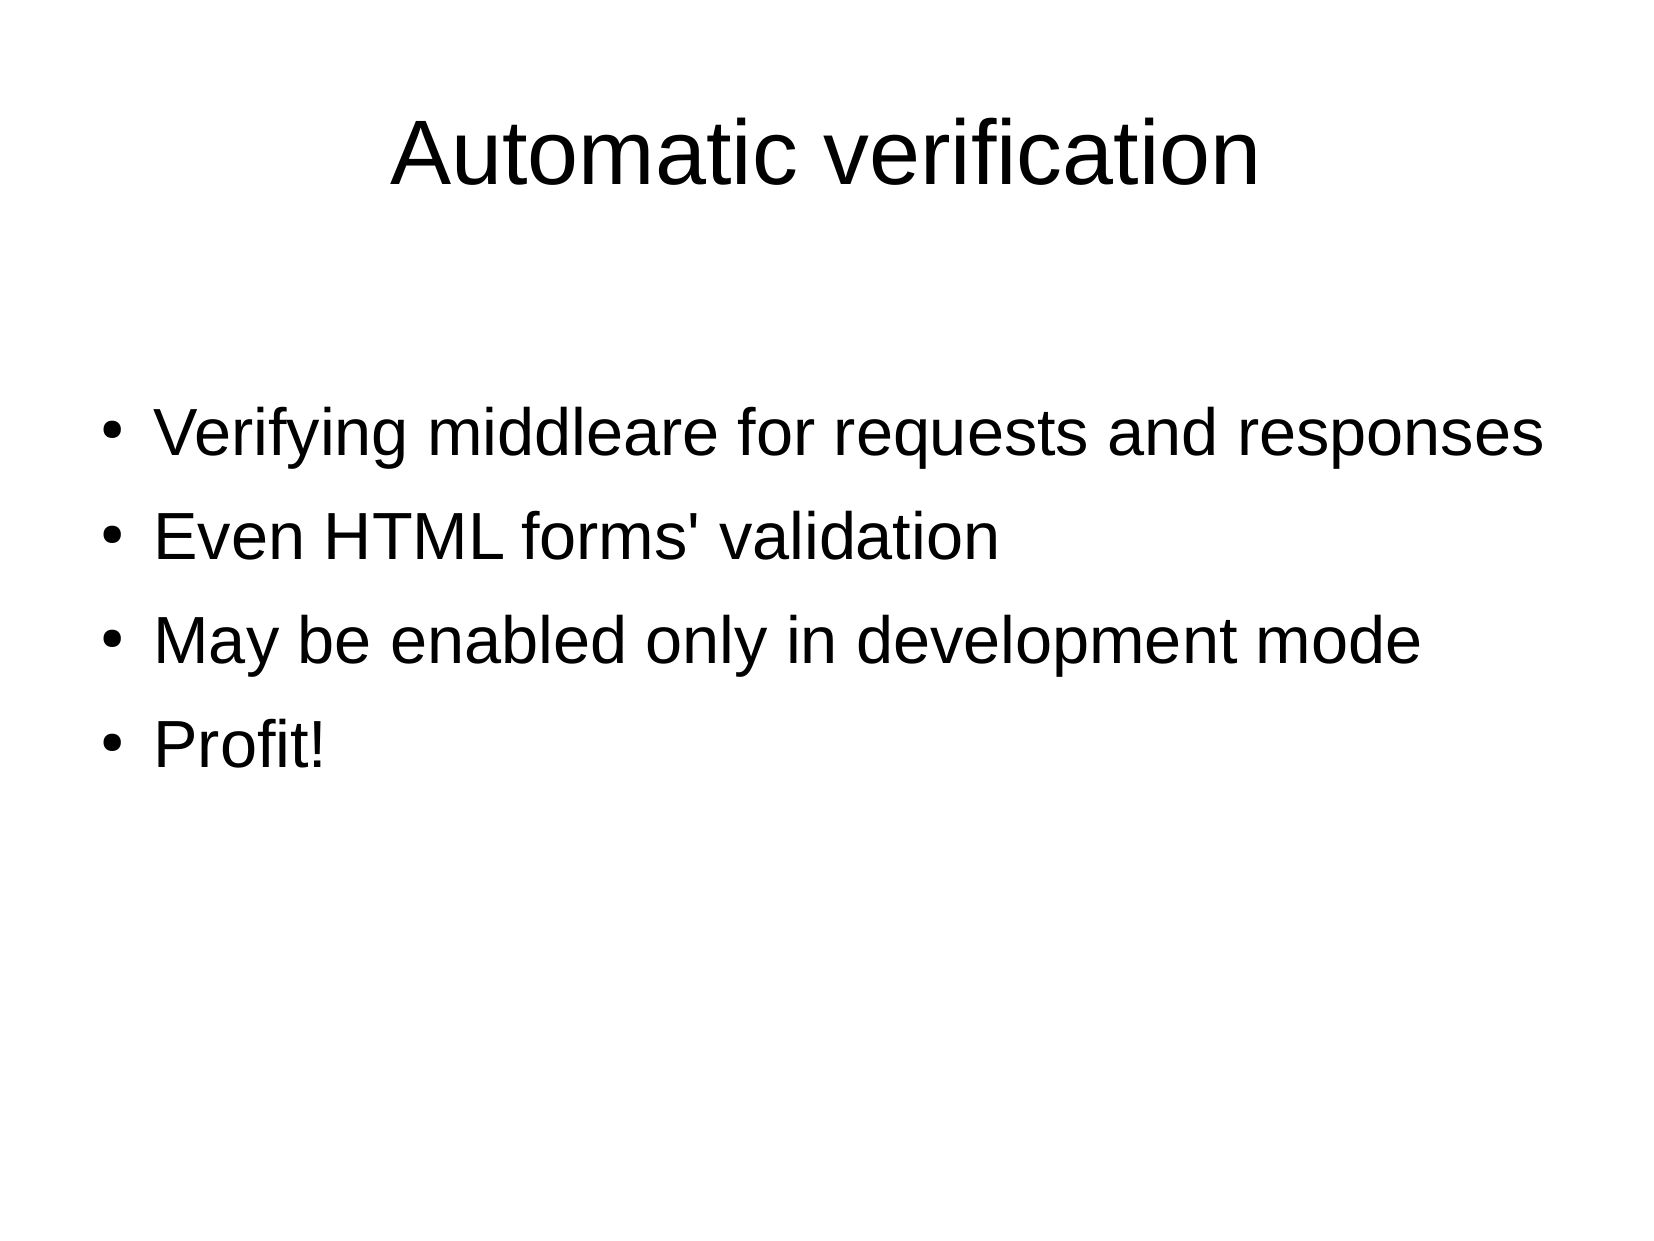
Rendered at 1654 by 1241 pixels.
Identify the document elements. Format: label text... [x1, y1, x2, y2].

title Automatic verification [82, 49, 1571, 257]
list Verifying middleare for requests and responses Even HTML forms' validation May be enabled only in development mode Profit! [82, 290, 1571, 1010]
